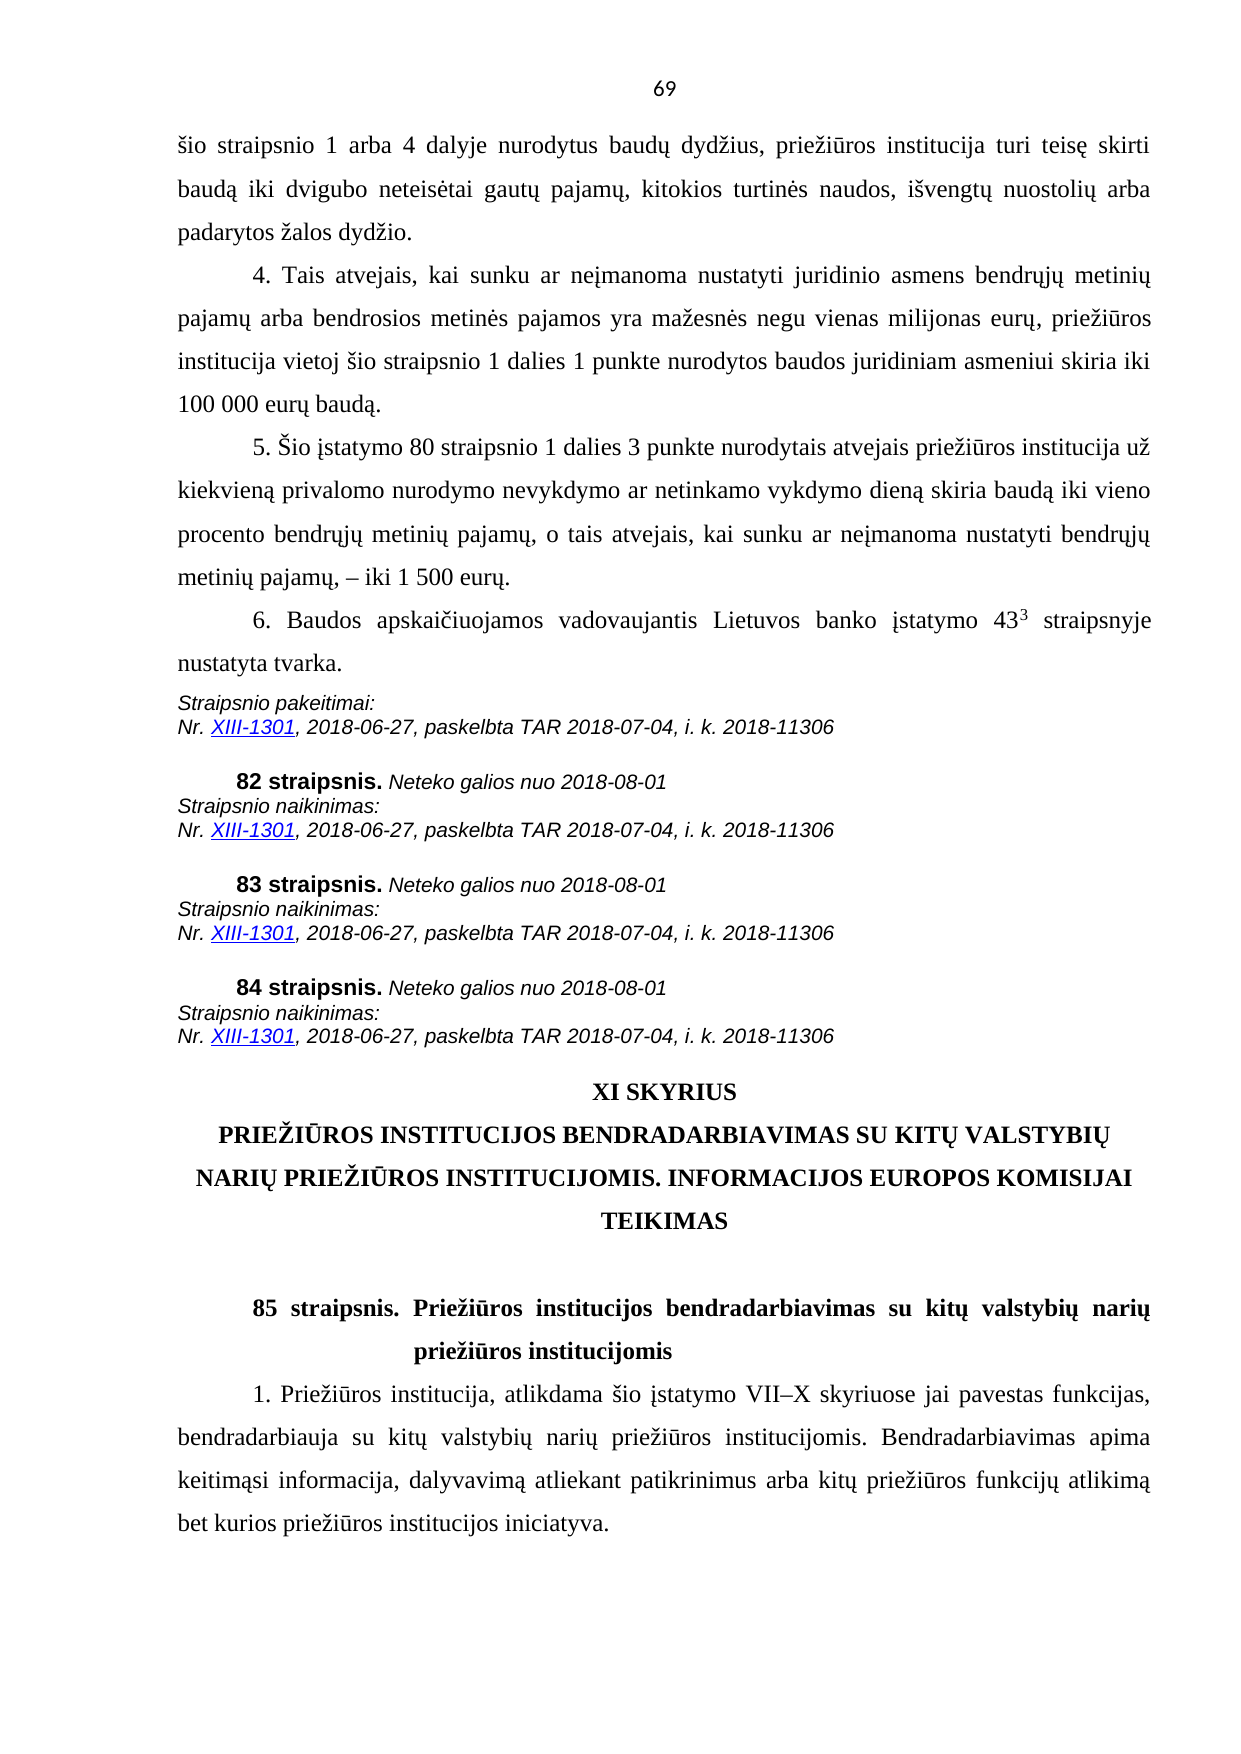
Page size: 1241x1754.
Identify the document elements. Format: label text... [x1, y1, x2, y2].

text Straipsnio pakeitimai: [177, 691, 1152, 715]
text 82 straipsnis. Neteko galios nuo 2018-08-01 [177, 768, 1152, 794]
text 6. Baudos apskaičiuojamos vadovaujantis Lietuvos banko įstatymo 433 straipsnyje nustatyta tvarka. [177, 605, 1152, 677]
text XI SKYRIUS [177, 1077, 1152, 1106]
text 5. Šio įstatymo 80 straipsnio 1 dalies 3 punkte nurodytais atvejais priežiūros institucija už kiekvieną privalomo nurodymo nevykdymo ar netinkamo vykdymo dieną skiria baudą iki vieno procento bendrųjų metinių pajamų, o tais atvejais, kai sunku ar neįmanoma nustatyti bendrųjų metinių pajamų, – iki 1 500 eurų. [177, 432, 1152, 591]
text Nr. XIII-1301, 2018-06-27, paskelbta TAR 2018-07-04, i. k. 2018-11306 [177, 1024, 1152, 1048]
text šio straipsnio 1 arba 4 dalyje nurodytus baudų dydžius, priežiūros institucija turi teisę skirti baudą iki dvigubo neteisėtai gautų pajamų, kitokios turtinės naudos, išvengtų nuostolių arba padarytos žalos dydžio. [177, 131, 1152, 246]
text Nr. XIII-1301, 2018-06-27, paskelbta TAR 2018-07-04, i. k. 2018-11306 [177, 715, 1152, 739]
text 1. Priežiūros institucija, atlikdama šio įstatymo VII–X skyriuose jai pavestas funkcijas, bendradarbiauja su kitų valstybių narių priežiūros institucijomis. Bendradarbiavimas apima keitimąsi informacija, dalyvavimą atliekant patikrinimus arba kitų priežiūros funkcijų atlikimą bet kurios priežiūros institucijos iniciatyva. [177, 1379, 1152, 1537]
text 84 straipsnis. Neteko galios nuo 2018-08-01 [177, 974, 1152, 1000]
text Straipsnio naikinimas: [177, 1000, 1152, 1024]
text Nr. XIII-1301, 2018-06-27, paskelbta TAR 2018-07-04, i. k. 2018-11306 [177, 921, 1152, 945]
text Straipsnio naikinimas: [177, 897, 1152, 921]
text PRIEŽIŪROS INSTITUCIJOS BENDRADARBIAVIMAS SU KITŲ VALSTYBIŲ NARIŲ PRIEŽIŪROS INSTITUCIJOMIS. INFORMACIJOS EUROPOS KOMISIJAI TEIKIMAS [177, 1120, 1152, 1235]
text 83 straipsnis. Neteko galios nuo 2018-08-01 [177, 871, 1152, 897]
text 4. Tais atvejais, kai sunku ar neįmanoma nustatyti juridinio asmens bendrųjų metinių pajamų arba bendrosios metinės pajamos yra mažesnės negu vienas milijonas eurų, priežiūros institucija vietoj šio straipsnio 1 dalies 1 punkte nurodytos baudos juridiniam asmeniui skiria iki 100 000 eurų baudą. [177, 260, 1152, 418]
text 85 straipsnis. Priežiūros institucijos bendradarbiavimas su kitų valstybių narių priežiūros institucijomis [252, 1293, 1152, 1364]
text Nr. XIII-1301, 2018-06-27, paskelbta TAR 2018-07-04, i. k. 2018-11306 [177, 818, 1152, 842]
text Straipsnio naikinimas: [177, 794, 1152, 818]
